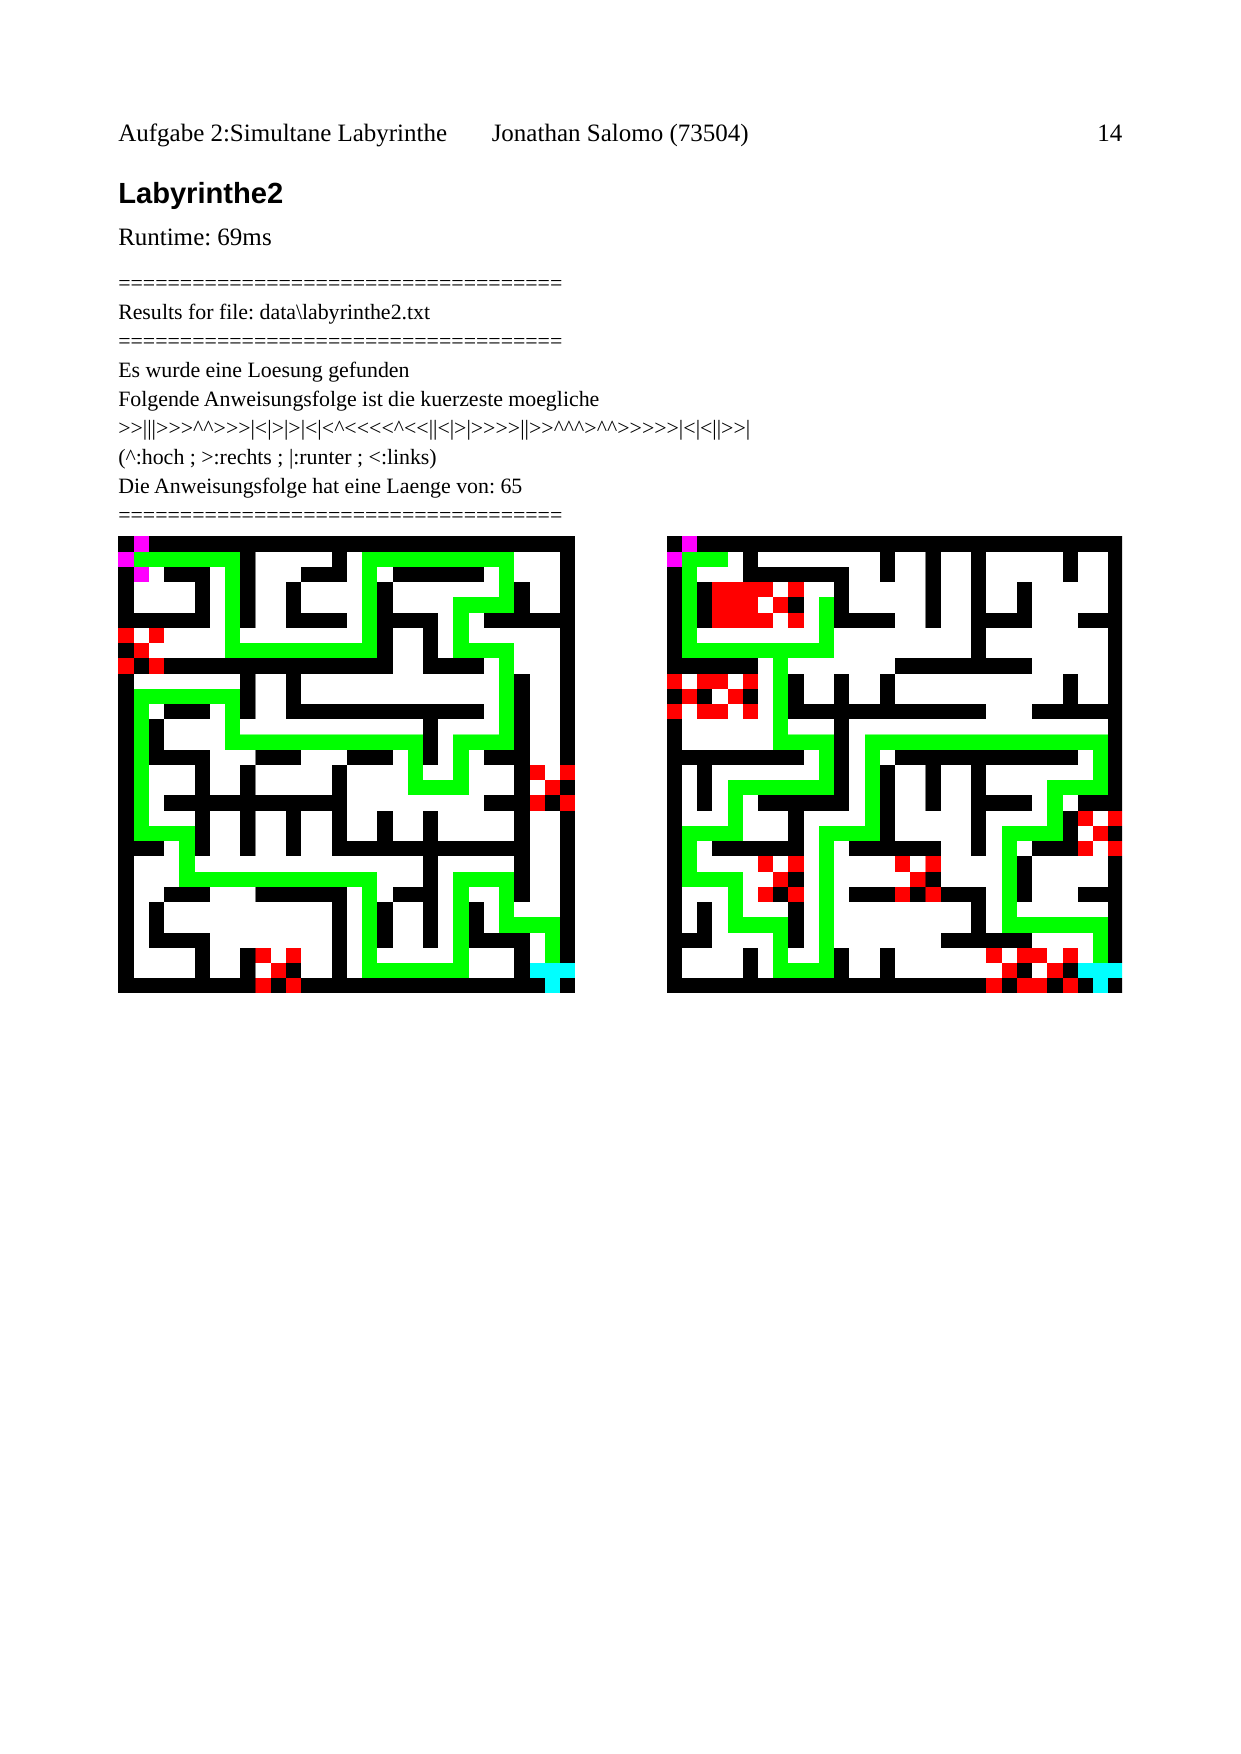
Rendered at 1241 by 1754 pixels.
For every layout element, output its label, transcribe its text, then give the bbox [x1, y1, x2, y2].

text Runtime: 69ms [118, 222, 1122, 251]
text Folgende Anweisungsfolge ist die kuerzeste moegliche [118, 386, 1122, 411]
text (^:hoch ; >:rechts ; |:runter ; <:links) [118, 444, 1122, 469]
text ==================================== [118, 270, 1122, 295]
text >>|||>>>^^>>>|<|>|>|<|<^<<<<^<<||<|>|>>>>||>>^^^>^^>>>>>|<|<||>>| [118, 415, 1122, 440]
text Results for file: data\labyrinthe2.txt [118, 299, 1122, 324]
text ==================================== [118, 502, 1122, 527]
text Es wurde eine Loesung gefunden [118, 357, 1122, 382]
picture [118, 536, 1123, 993]
subtitle Labyrinthe2 [118, 176, 1122, 210]
text Die Anweisungsfolge hat eine Laenge von: 65 [118, 473, 1122, 498]
text ==================================== [118, 328, 1122, 353]
